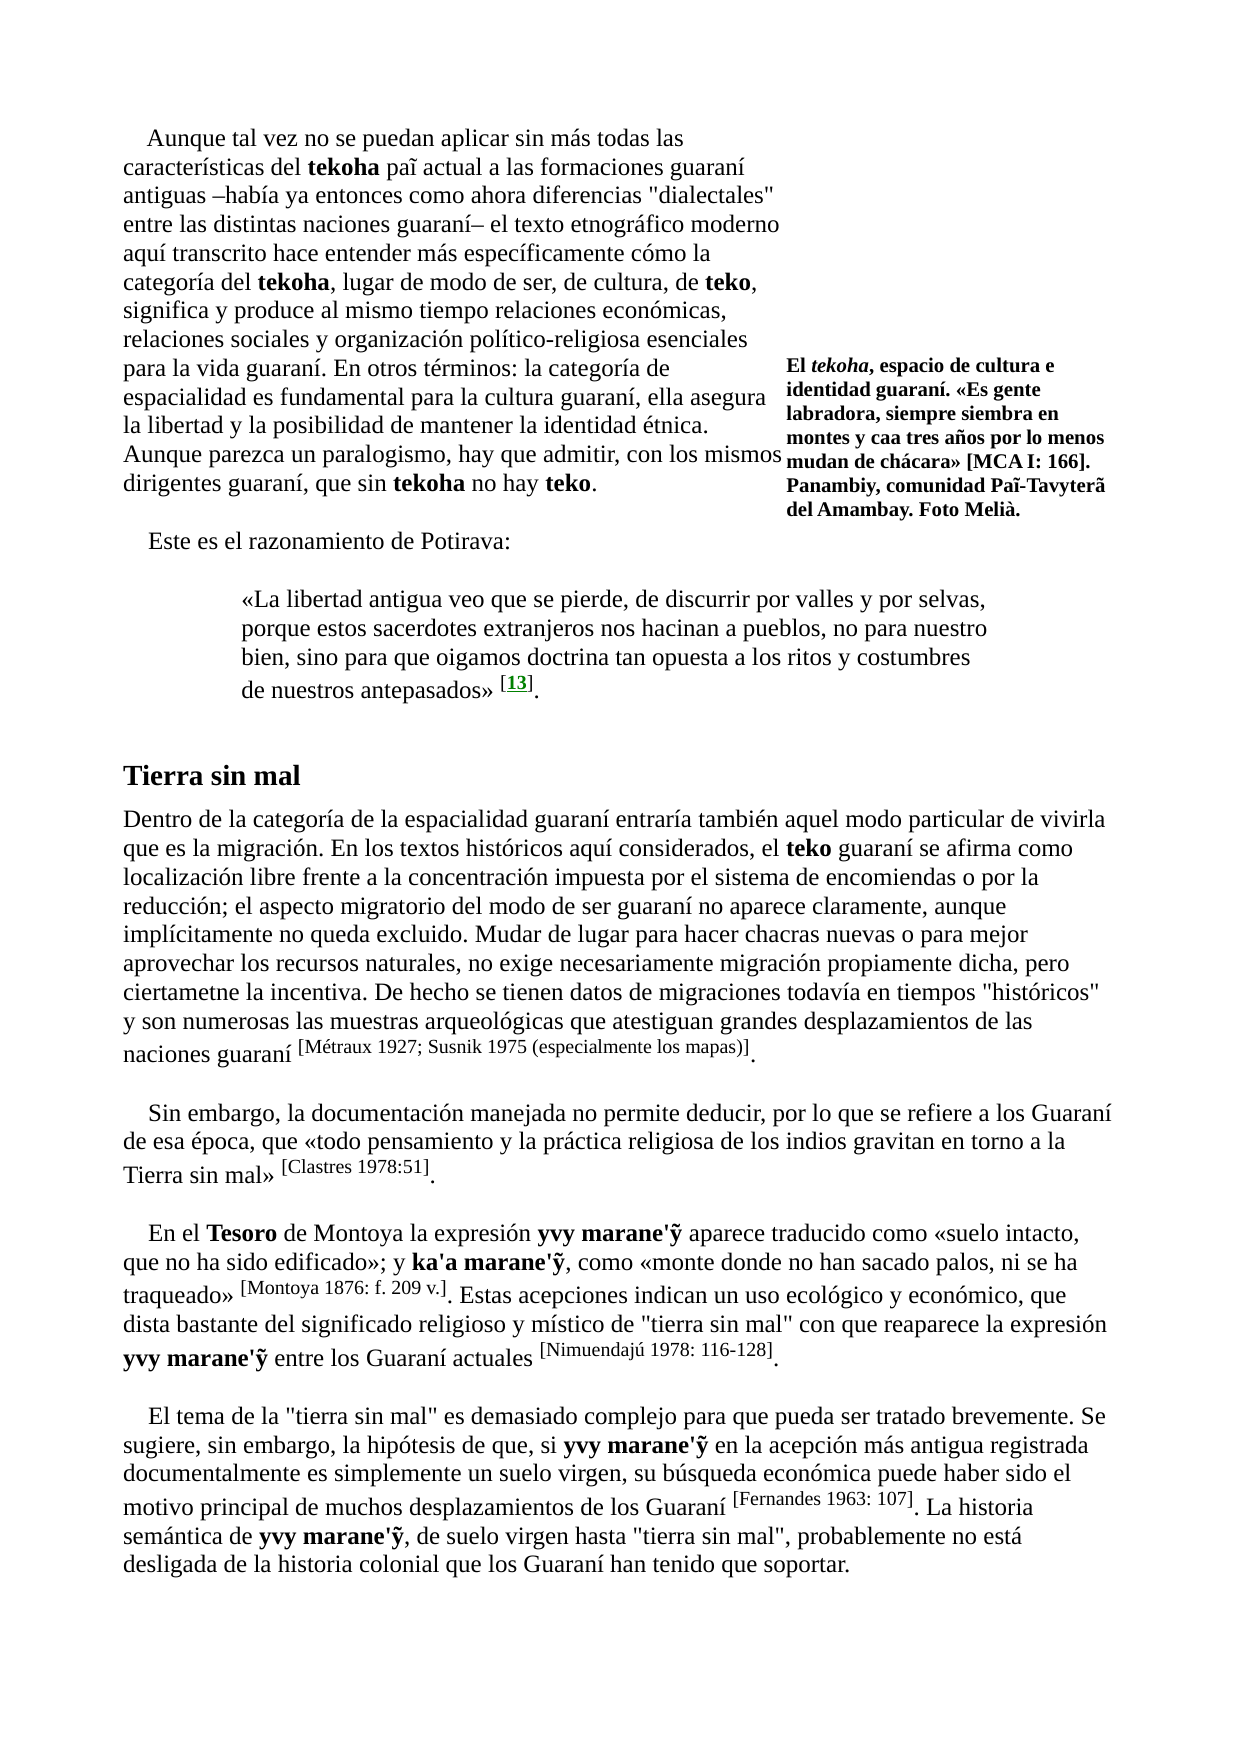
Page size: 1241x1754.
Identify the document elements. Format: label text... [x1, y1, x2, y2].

table_header Aunque tal vez no se puedan aplicar sin más todas las características del tekoha paĩ actual a las formaciones guaraní antiguas –había ya entonces como ahora diferencias "dialectales" entre las distintas naciones guaraní– el texto etnográfico moderno aquí transcrito hace entender más específicamente cómo la categoría del tekoha, lugar de modo de ser, de cultura, de teko, significa y produce al mismo tiempo relaciones económicas, relaciones sociales y organización político-religiosa esenciales para la vida guaraní. En otros términos: la categoría de espacialidad es fundamental para la cultura guaraní, ella asegura la libertad y la posibilidad de mantener la identidad étnica. Aunque parezca un paralogismo, hay que admitir, con los mismos dirigentes guaraní, que sin tekoha no hay teko. Este es el razonamiento de Potirava: «La libertad antigua veo que se pierde, de discurrir por valles y por selvas, porque estos sacerdotes extranjeros nos hacinan a pueblos, no para nuestro bien, sino para que oigamos doctrina tan opuesta a los ritos y costumbres de nuestros antepasados» [13]. Tierra sin mal Dentro de la categoría de la espacialidad guaraní entraría también aquel modo particular de vivirla que es la migración. En los textos históricos aquí considerados, el teko guaraní se afirma como localización libre frente a la concentración impuesta por el sistema de encomiendas o por la reducción; el aspecto migratorio del modo de ser guaraní no aparece claramente, aunque implícitamente no queda excluido. Mudar de lugar para hacer chacras nuevas o para mejor aprovechar los recursos naturales, no exige necesariamente migración propiamente dicha, pero ciertametne la incentiva. De hecho se tienen datos de migraciones todavía en tiempos "históricos" y son numerosas las muestras arqueológicas que atestiguan grandes desplazamientos de las naciones guaraní [Métraux 1927; Susnik 1975 (especialmente los mapas)]. Sin embargo, la documentación manejada no permite deducir, por lo que se refiere a los Guaraní de esa época, que «todo pensamiento y la práctica religiosa de los indios gravitan en torno a la Tierra sin mal» [Clastres 1978:51]. En el Tesoro de Montoya la expresión yvy marane'ỹ aparece traducido como «suelo intacto, que no ha sido edificado»; y ka'a marane'ỹ, como «monte donde no han sacado palos, ni se ha traqueado» [Montoya 1876: f. 209 v.]. Estas acepciones indican un uso ecológico y económico, que dista bastante del significado religioso y místico de "tierra sin mal" con que reaparece la expresión yvy marane'ỹ entre los Guaraní actuales [Nimuendajú 1978: 116-128]. El tema de la "tierra sin mal" es demasiado complejo para que pueda ser tratado brevemente. Se sugiere, sin embargo, la hipótesis de que, si yvy marane'ỹ en la acepción más antigua registrada documentalmente es simplemente un suelo virgen, su búsqueda económica puede haber sido el motivo principal de muchos desplazamientos de los Guaraní [Fernandes 1963: 107]. La historia semántica de yvy marane'ỹ, de suelo virgen hasta "tierra sin mal", probablemente no está desligada de la historia colonial que los Guaraní han tenido que soportar. [118, 118, 1122, 1612]
table_header [786, 123, 1117, 352]
table_cell El tekoha, espacio de cultura e identidad guaraní. «Es gente labradora, siempre siembra en montes y caa tres años por lo menos mudan de chácara» [MCA I: 166]. Panambiy, comunidad Paĩ-Tavyterã del Amambay. Foto Melià. [786, 353, 1117, 521]
